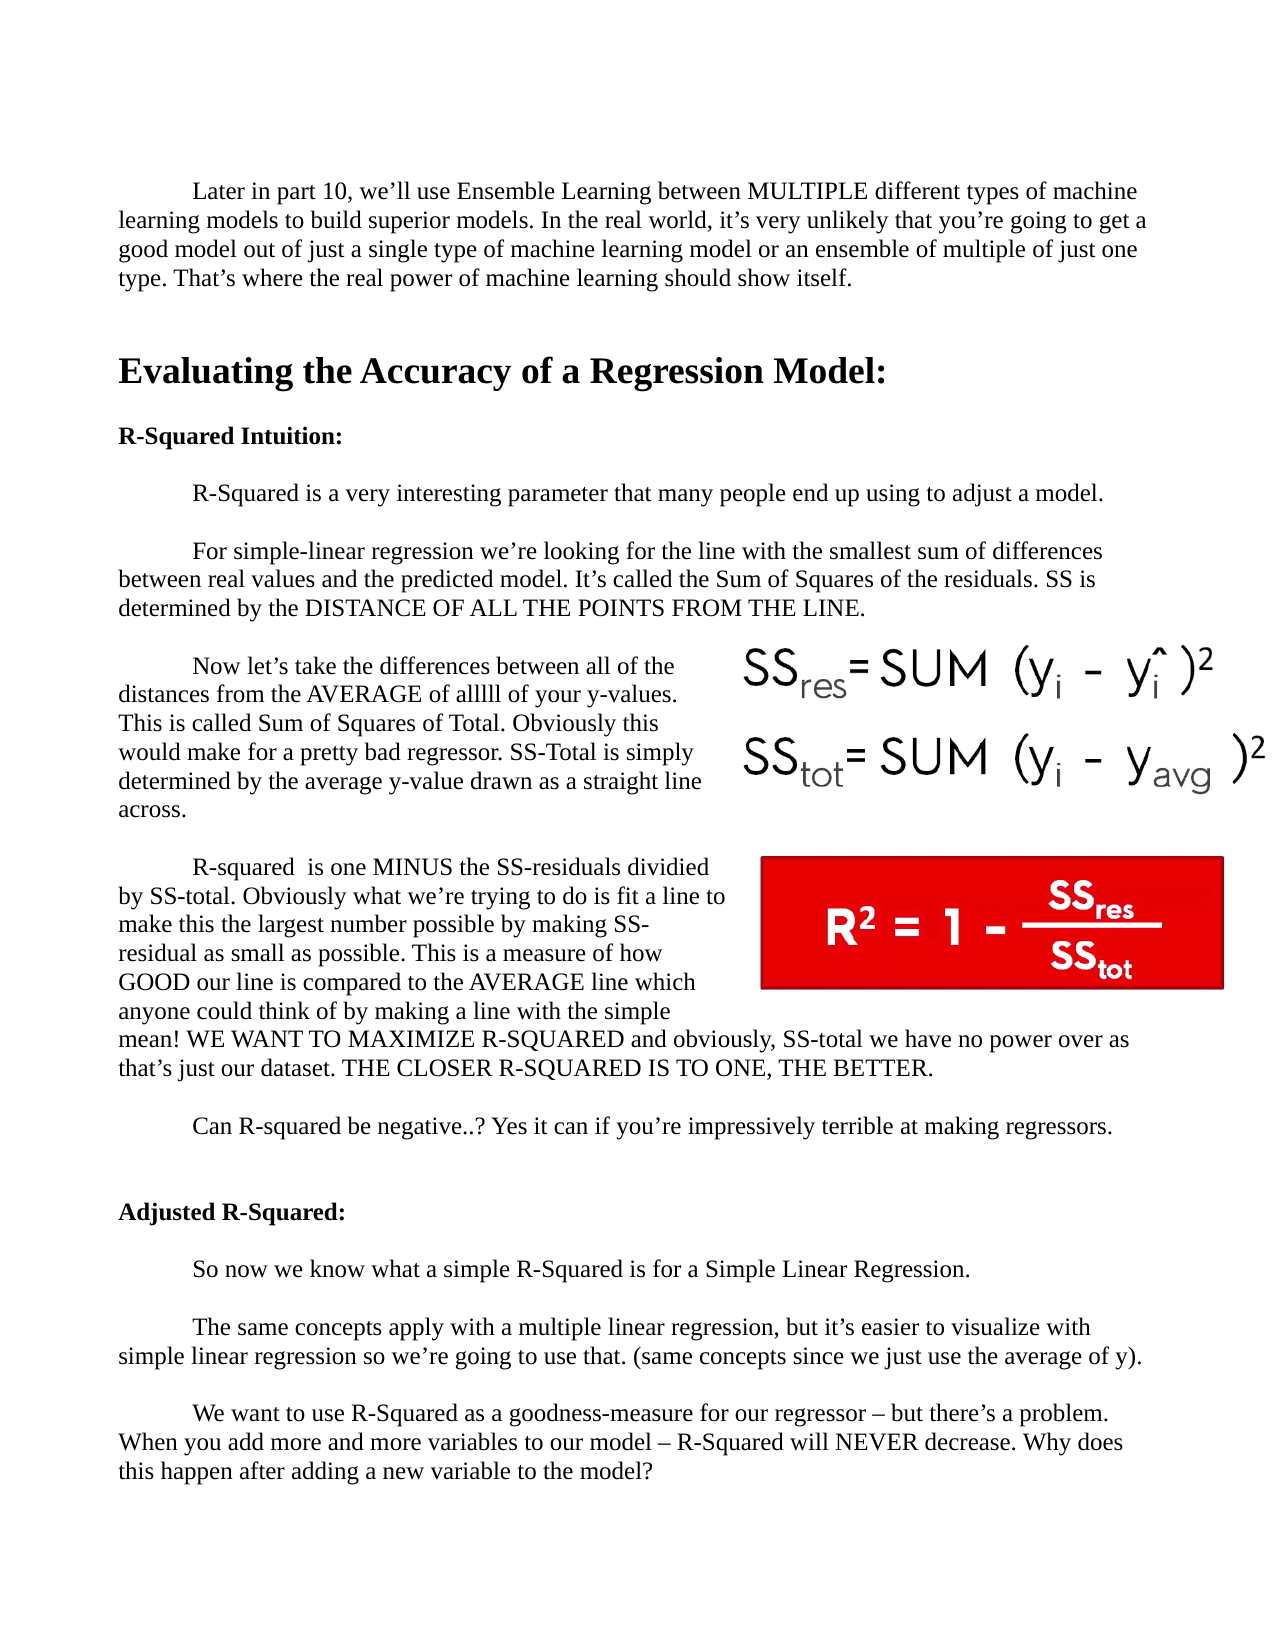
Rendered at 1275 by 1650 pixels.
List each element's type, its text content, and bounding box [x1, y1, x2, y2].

text For simple-linear regression we’re looking for the line with the smallest sum of differences between real values and the predicted model. It’s called the Sum of Squares of the residuals. SS is determined by the DISTANCE OF ALL THE POINTS FROM THE LINE. [118, 536, 1157, 622]
picture [727, 632, 1275, 1008]
text Evaluating the Accuracy of a Regression Model: [118, 349, 1157, 392]
text R-Squared Intuition: [118, 421, 1157, 449]
text The same concepts apply with a multiple linear regression, but it’s easier to visualize with simple linear regression so we’re going to use that. (same concepts since we just use the average of y). [118, 1312, 1157, 1369]
text Later in part 10, we’ll use Ensemble Learning between MULTIPLE different types of machine learning models to build superior models. In the real world, it’s very unlikely that you’re going to get a good model out of just a single type of machine learning model or an ensemble of multiple of just one type. That’s where the real power of machine learning should show itself. [118, 176, 1157, 291]
text We want to use R-Squared as a goodness-measure for our regressor – but there’s a problem. When you add more and more variables to our model – R-Squared will NEVER decrease. Why does this happen after adding a new variable to the model? [118, 1398, 1157, 1484]
text Adjusted R-Squared: [118, 1197, 1157, 1226]
text R-squared is one MINUS the SS-residuals dividied by SS-total. Obviously what we’re trying to do is fit a line to make this the largest number possible by making SS-residual as small as possible. This is a measure of how GOOD our line is compared to the AVERAGE line which anyone could think of by making a line with the simple mean! WE WANT TO MAXIMIZE R-SQUARED and obviously, SS-total we have no power over as that’s just our dataset. THE CLOSER R-SQUARED IS TO ONE, THE BETTER. [118, 852, 1157, 1082]
text R-Squared is a very interesting parameter that many people end up using to adjust a model. [118, 478, 1157, 507]
text So now we know what a simple R-Squared is for a Simple Linear Regression. [118, 1254, 1157, 1283]
text Can R-squared be negative..? Yes it can if you’re impressively terrible at making regressors. [118, 1111, 1157, 1139]
text Now let’s take the differences between all of the distances from the AVERAGE of alllll of your y-values. This is called Sum of Squares of Total. Obviously this would make for a pretty bad regressor. SS-Total is simply determined by the average y-value drawn as a straight line across. [118, 651, 727, 823]
